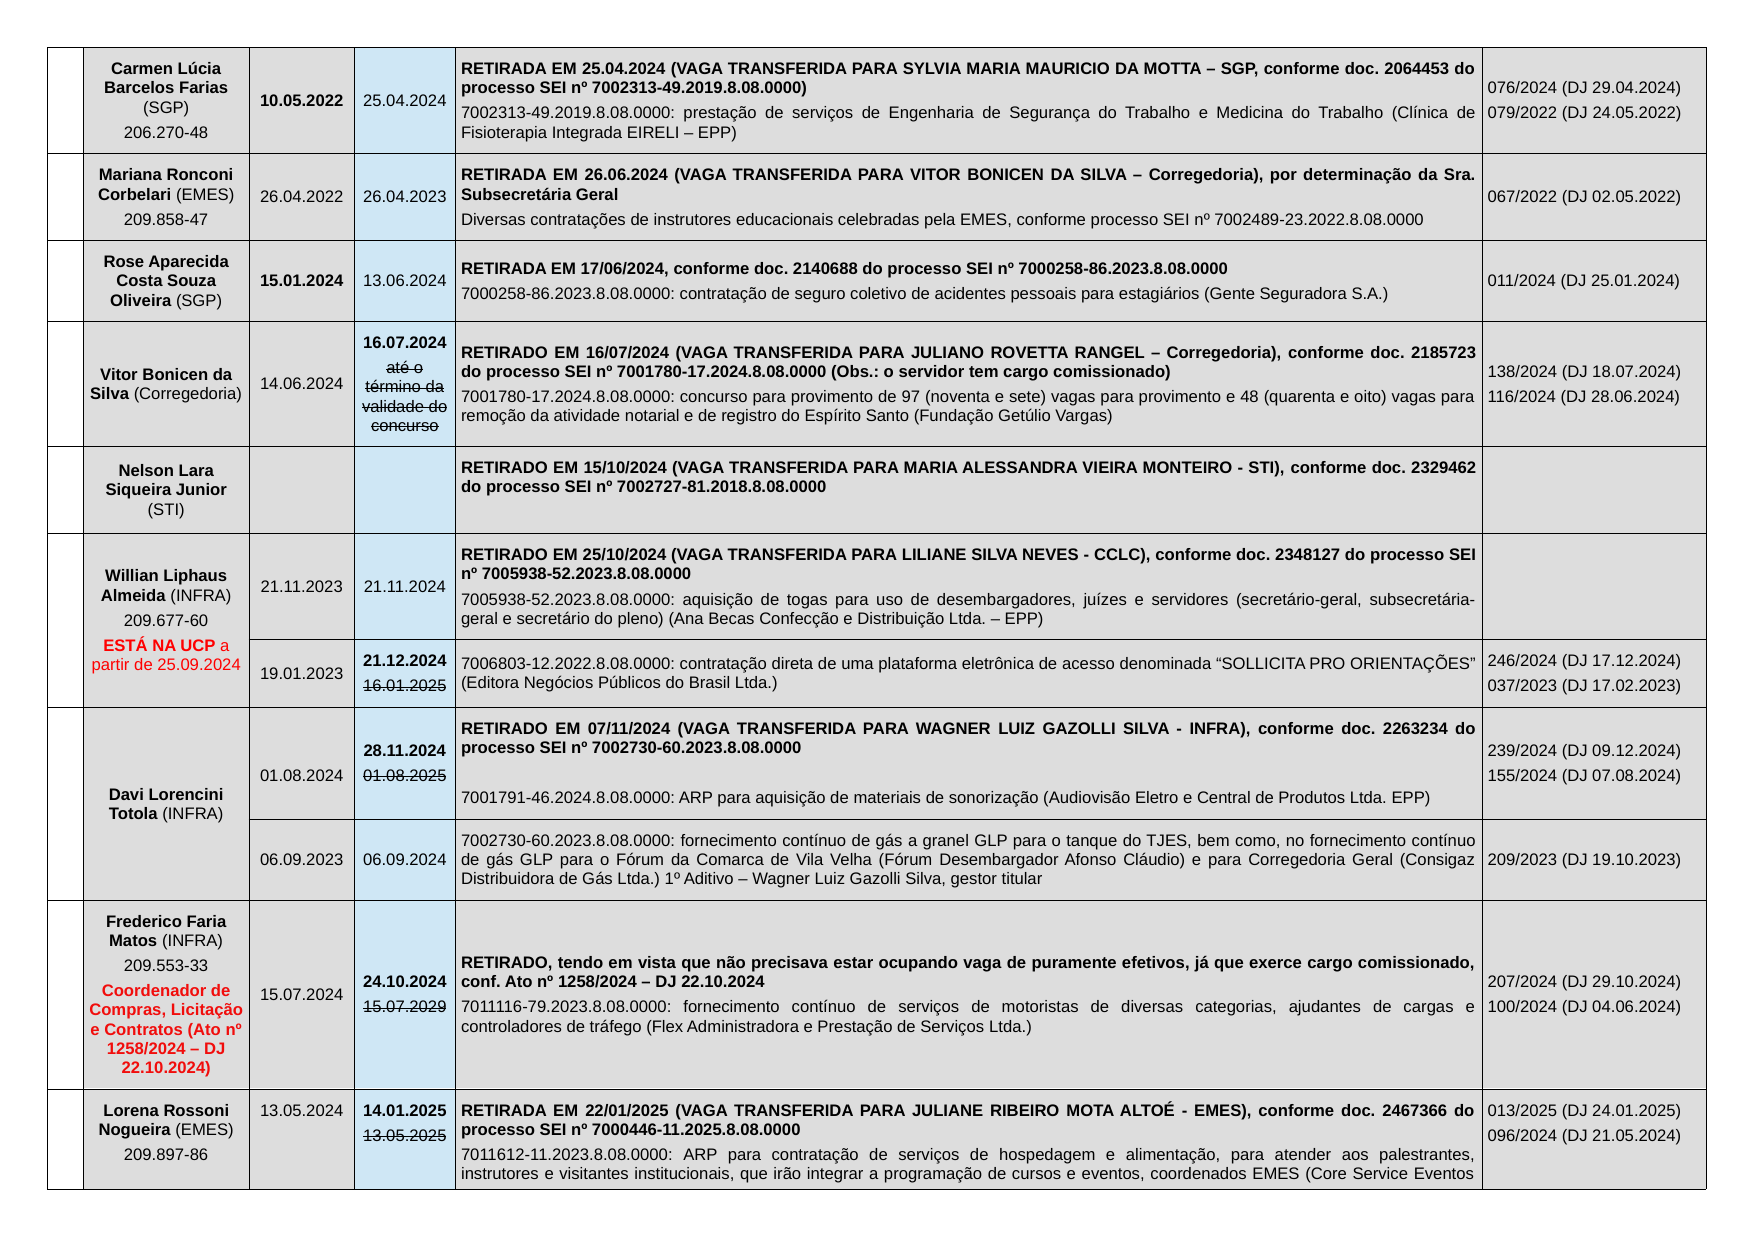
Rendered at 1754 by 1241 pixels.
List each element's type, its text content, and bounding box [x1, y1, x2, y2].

table_cell [48, 48, 83, 153]
table_cell 15.07.2024 [250, 901, 354, 1088]
table_cell 067/2022 (DJ 02.05.2022) [1483, 154, 1706, 240]
table_cell [48, 154, 83, 240]
table_cell Lorena Rossoni Nogueira (EMES) 209.897-86 [84, 1090, 249, 1189]
table_cell 076/2024 (DJ 29.04.2024) 079/2022 (DJ 24.05.2022) [1483, 48, 1706, 153]
table_cell 28.11.2024 01.08.2025 [355, 708, 455, 819]
table_cell 246/2024 (DJ 17.12.2024) 037/2023 (DJ 17.02.2023) [1483, 640, 1706, 707]
table_cell [355, 447, 455, 533]
table_cell 13.05.2024 [250, 1090, 354, 1189]
table_cell 209/2023 (DJ 19.10.2023) [1483, 820, 1706, 900]
table_cell 19.01.2023 [250, 640, 354, 707]
table_cell Davi Lorencini Totola (INFRA) [84, 708, 249, 900]
table_cell RETIRADA EM 25.04.2024 (VAGA TRANSFERIDA PARA SYLVIA MARIA MAURICIO DA MOTTA – SGP, conforme doc. 2064453 do processo SEI nº 7002313-49.2019.8.08.0000) 7002313-49.2019.8.08.0000: prestação de serviços de Engenharia de Segurança do Trabalho e Medicina do Trabalho (Clínica de Fisioterapia Integrada EIRELI – EPP) [456, 48, 1482, 153]
table_cell Carmen Lúcia Barcelos Farias (SGP) 206.270-48 [84, 48, 249, 153]
table_cell [48, 241, 83, 321]
table_cell 26.04.2022 [250, 154, 354, 240]
table_cell Frederico Faria Matos (INFRA) 209.553-33 Coordenador de Compras, Licitação e Contratos (Ato nº 1258/2024 – DJ 22.10.2024) [84, 901, 249, 1088]
table_cell [48, 708, 83, 900]
table_cell 14.01.2025 13.05.2025 [355, 1090, 455, 1189]
table_cell 7002730-60.2023.8.08.0000: fornecimento contínuo de gás a granel GLP para o tanque do TJES, bem como, no fornecimento contínuo de gás GLP para o Fórum da Comarca de Vila Velha (Fórum Desembargador Afonso Cláudio) e para Corregedoria Geral (Consigaz Distribuidora de Gás Ltda.) 1º Aditivo – Wagner Luiz Gazolli Silva, gestor titular [456, 820, 1482, 900]
table_cell RETIRADO EM 15/10/2024 (VAGA TRANSFERIDA PARA MARIA ALESSANDRA VIEIRA MONTEIRO - STI), conforme doc. 2329462 do processo SEI nº 7002727-81.2018.8.08.0000 [456, 447, 1482, 533]
table_cell [1483, 447, 1706, 533]
table_cell [1483, 534, 1706, 639]
table_cell RETIRADA EM 22/01/2025 (VAGA TRANSFERIDA PARA JULIANE RIBEIRO MOTA ALTOÉ - EMES), conforme doc. 2467366 do processo SEI nº 7000446-11.2025.8.08.0000 7011612-11.2023.8.08.0000: ARP para contratação de serviços de hospedagem e alimentação, para atender aos palestrantes, instrutores e visitantes institucionais, que irão integrar a programação de cursos e eventos, coordenados EMES (Core Service Eventos [456, 1090, 1482, 1189]
table_cell 011/2024 (DJ 25.01.2024) [1483, 241, 1706, 321]
table_cell RETIRADO EM 07/11/2024 (VAGA TRANSFERIDA PARA WAGNER LUIZ GAZOLLI SILVA - INFRA), conforme doc. 2263234 do processo SEI nº 7002730-60.2023.8.08.0000 7001791-46.2024.8.08.0000: ARP para aquisição de materiais de sonorização (Audiovisão Eletro e Central de Produtos Ltda. EPP) [456, 708, 1482, 819]
table_cell 14.06.2024 [250, 322, 354, 446]
table_cell 21.11.2024 [355, 534, 455, 639]
table_cell 207/2024 (DJ 29.10.2024) 100/2024 (DJ 04.06.2024) [1483, 901, 1706, 1088]
table_cell 26.04.2023 [355, 154, 455, 240]
table_cell RETIRADO EM 16/07/2024 (VAGA TRANSFERIDA PARA JULIANO ROVETTA RANGEL – Corregedoria), conforme doc. 2185723 do processo SEI nº 7001780-17.2024.8.08.0000 (Obs.: o servidor tem cargo comissionado) 7001780-17.2024.8.08.0000: concurso para provimento de 97 (noventa e sete) vagas para provimento e 48 (quarenta e oito) vagas para remoção da atividade notarial e de registro do Espírito Santo (Fundação Getúlio Vargas) [456, 322, 1482, 446]
table_cell Vitor Bonicen da Silva (Corregedoria) [84, 322, 249, 446]
table_cell [48, 1090, 83, 1189]
table_cell RETIRADO, tendo em vista que não precisava estar ocupando vaga de puramente efetivos, já que exerce cargo comissionado, conf. Ato nº 1258/2024 – DJ 22.10.2024 7011116-79.2023.8.08.0000: fornecimento contínuo de serviços de motoristas de diversas categorias, ajudantes de cargas e controladores de tráfego (Flex Administradora e Prestação de Serviços Ltda.) [456, 901, 1482, 1088]
table_cell 7006803-12.2022.8.08.0000: contratação direta de uma plataforma eletrônica de acesso denominada “SOLLICITA PRO ORIENTAÇÕES” (Editora Negócios Públicos do Brasil Ltda.) [456, 640, 1482, 707]
table_cell 13.06.2024 [355, 241, 455, 321]
table_cell 239/2024 (DJ 09.12.2024) 155/2024 (DJ 07.08.2024) [1483, 708, 1706, 819]
table_cell 24.10.2024 15.07.2029 [355, 901, 455, 1088]
table_cell 06.09.2023 [250, 820, 354, 900]
table_cell 06.09.2024 [355, 820, 455, 900]
table_cell 25.04.2024 [355, 48, 455, 153]
table_cell 013/2025 (DJ 24.01.2025) 096/2024 (DJ 21.05.2024) [1483, 1090, 1706, 1189]
table_cell Willian Liphaus Almeida (INFRA) 209.677-60 ESTÁ NA UCP a partir de 25.09.2024 [84, 534, 249, 707]
table_cell 16.07.2024 até o término da validade do concurso [355, 322, 455, 446]
table_cell [48, 447, 83, 533]
table_cell Nelson Lara Siqueira Junior (STI) [84, 447, 249, 533]
table_cell Rose Aparecida Costa Souza Oliveira (SGP) [84, 241, 249, 321]
table_cell 10.05.2022 [250, 48, 354, 153]
table_cell RETIRADA EM 17/06/2024, conforme doc. 2140688 do processo SEI nº 7000258-86.2023.8.08.0000 7000258-86.2023.8.08.0000: contratação de seguro coletivo de acidentes pessoais para estagiários (Gente Seguradora S.A.) [456, 241, 1482, 321]
table_cell 138/2024 (DJ 18.07.2024) 116/2024 (DJ 28.06.2024) [1483, 322, 1706, 446]
table_cell 21.12.2024 16.01.2025 [355, 640, 455, 707]
table_cell 15.01.2024 [250, 241, 354, 321]
table_cell RETIRADO EM 25/10/2024 (VAGA TRANSFERIDA PARA LILIANE SILVA NEVES - CCLC), conforme doc. 2348127 do processo SEI nº 7005938-52.2023.8.08.0000 7005938-52.2023.8.08.0000: aquisição de togas para uso de desembargadores, juízes e servidores (secretário-geral, subsecretária-geral e secretário do pleno) (Ana Becas Confecção e Distribuição Ltda. – EPP) [456, 534, 1482, 639]
table_cell RETIRADA EM 26.06.2024 (VAGA TRANSFERIDA PARA VITOR BONICEN DA SILVA – Corregedoria), por determinação da Sra. Subsecretária Geral Diversas contratações de instrutores educacionais celebradas pela EMES, conforme processo SEI nº 7002489-23.2022.8.08.0000 [456, 154, 1482, 240]
table_cell Mariana Ronconi Corbelari (EMES) 209.858-47 [84, 154, 249, 240]
table_cell [48, 534, 83, 707]
table_cell [48, 322, 83, 446]
table_cell 21.11.2023 [250, 534, 354, 639]
table_cell 01.08.2024 [250, 708, 354, 819]
table_cell [250, 447, 354, 533]
table_cell [48, 901, 83, 1088]
